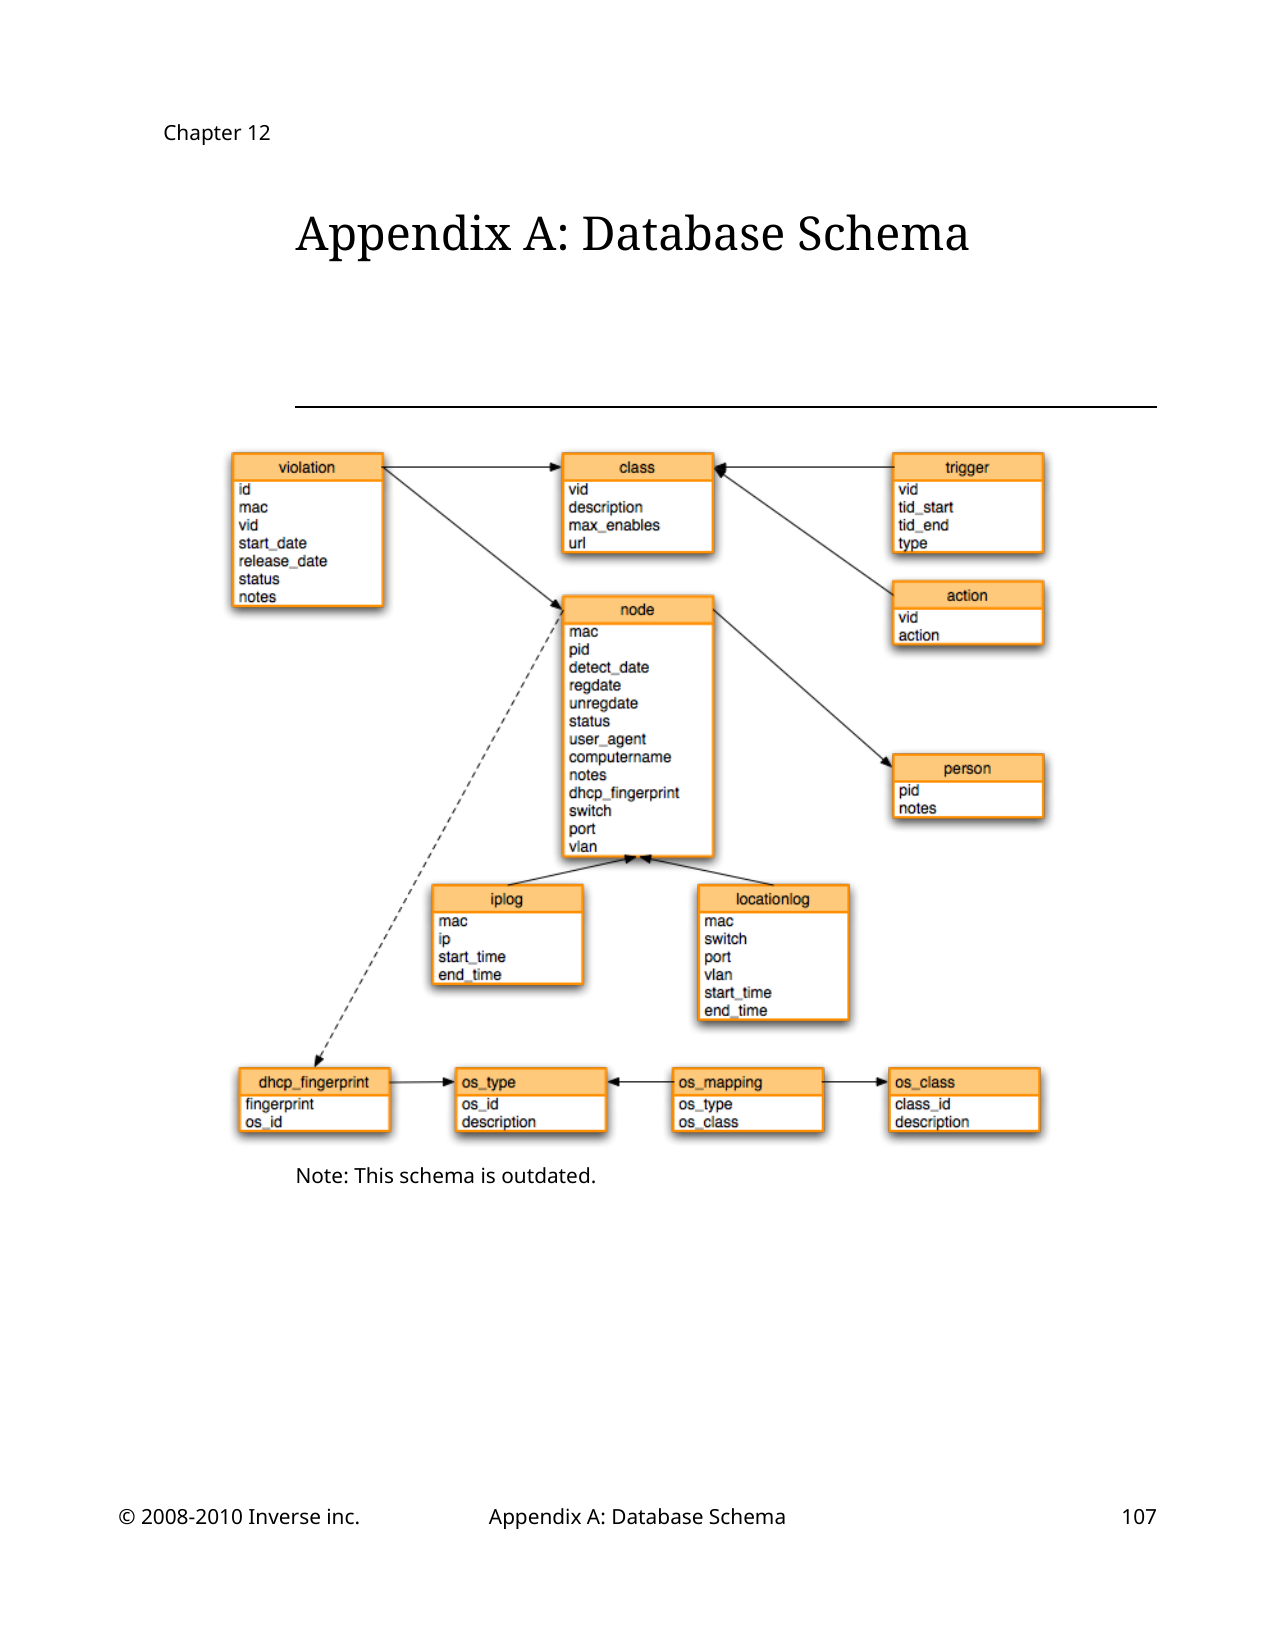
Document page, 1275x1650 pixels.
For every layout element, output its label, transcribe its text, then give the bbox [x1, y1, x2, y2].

picture [206, 433, 1069, 1162]
subtitle Appendix A: Database Schema [295, 201, 1157, 406]
text Note: This schema is outdated. [295, 1162, 1157, 1190]
